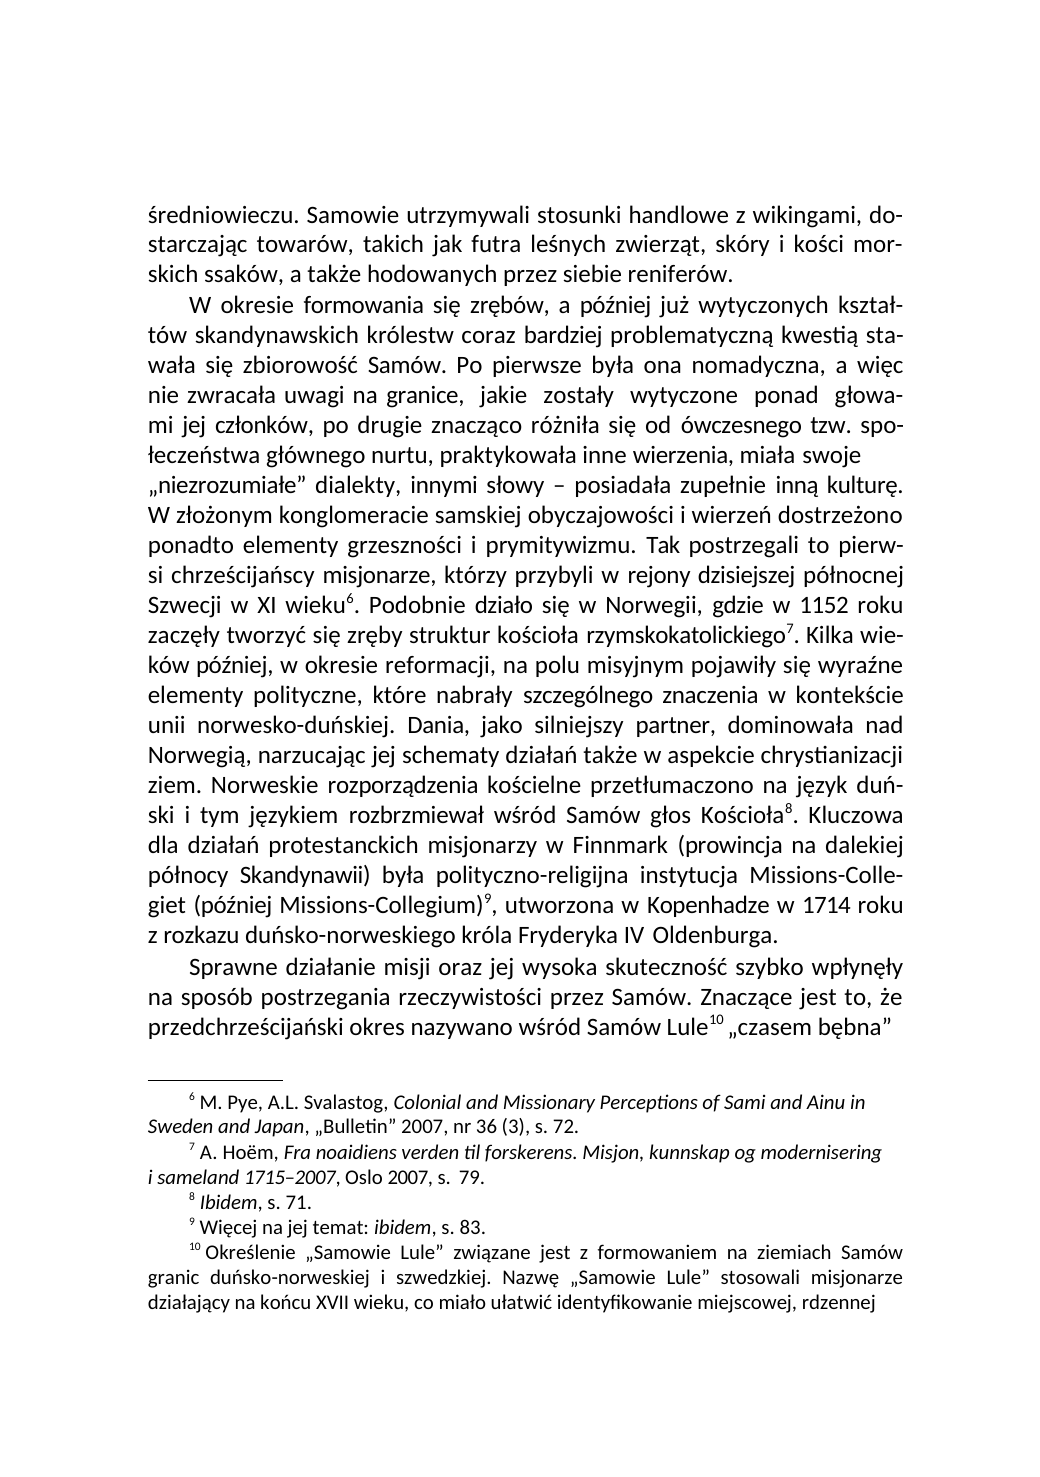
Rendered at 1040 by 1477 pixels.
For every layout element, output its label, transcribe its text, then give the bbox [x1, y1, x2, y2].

text 9 Więcej na jej temat: ibidem, s. 83. [189, 1214, 941, 1239]
text Sprawne działanie misji oraz jej wysoka skuteczność szybko wpłynęły na sposób postrzegania rzeczywistości przez Samów. Znaczące jest to, że przedchrześcijański okres nazywano wśród Samów Lule10 „czasem bębna” [148, 951, 904, 1041]
text średniowieczu. Samowie utrzymywali stosunki handlowe z wikingami, do- starczając towarów, takich jak futra leśnych zwierząt, skóry i kości mor- skich ssaków, a także hodowanych przez siebie reniferów. [148, 199, 904, 289]
text 6 M. Pye, A.L. Svalastog, Colonial and Missionary Perceptions of Sami and Ainu in Sweden and Japan, „Bulletin” 2007, nr 36 (3), s. 72. [148, 1089, 893, 1139]
text 7 A. Hoëm, Fra noaidiens verden til forskerens. Misjon, kunnskap og modernisering i sameland 1715–2007, Oslo 2007, s. 79. [148, 1139, 887, 1189]
text 8 Ibidem, s. 71. [189, 1189, 941, 1214]
text 10 Określenie „Samowie Lule” związane jest z formowaniem na ziemiach Samów granic duńsko-norweskiej i szwedzkiej. Nazwę „Samowie Lule” stosowali misjonarze działający na końcu XVII wieku, co miało ułatwić identyfikowanie miejscowej, rdzennej [148, 1239, 904, 1314]
text W okresie formowania się zrębów, a później już wytyczonych kształ- tów skandynawskich królestw coraz bardziej problematyczną kwestią sta- wała się zbiorowość Samów. Po pierwsze była ona nomadyczna, a więc nie zwracała uwagi na granice, jakie zostały wytyczone ponad głowa- mi jej członków, po drugie znacząco różniła się od ówczesnego tzw. spo- łeczeństwa głównego nurtu, praktykowała inne wierzenia, miała swoje [148, 289, 904, 469]
text „niezrozumiałe” dialekty, innymi słowy – posiadała zupełnie inną kulturę. W złożonym konglomeracie samskiej obyczajowości i wierzeń dostrzeżono ponadto elementy grzeszności i prymitywizmu. Tak postrzegali to pierw- si chrześcijańscy misjonarze, którzy przybyli w rejony dzisiejszej północnej Szwecji w XI wieku6. Podobnie działo się w Norwegii, gdzie w 1152 roku zaczęły tworzyć się zręby struktur kościoła rzymskokatolickiego7. Kilka wie- ków później, w okresie reformacji, na polu misyjnym pojawiły się wyraźne elementy polityczne, które nabrały szczególnego znaczenia w kontekście unii norwesko-duńskiej. Dania, jako silniejszy partner, dominowała nad Norwegią, narzucając jej schematy działań także w aspekcie chrystianizacji ziem. Norweskie rozporządzenia kościelne przetłumaczono na język duń- ski i tym językiem rozbrzmiewał wśród Samów głos Kościoła8. Kluczowa dla działań protestanckich misjonarzy w Finnmark (prowincja na dalekiej północy Skandynawii) była polityczno-religijna instytucja Missions-Colle- giet (później Missions-Collegium)9, utworzona w Kopenhadze w 1714 roku z rozkazu duńsko-norweskiego króla Fryderyka IV Oldenburga. [148, 470, 904, 950]
